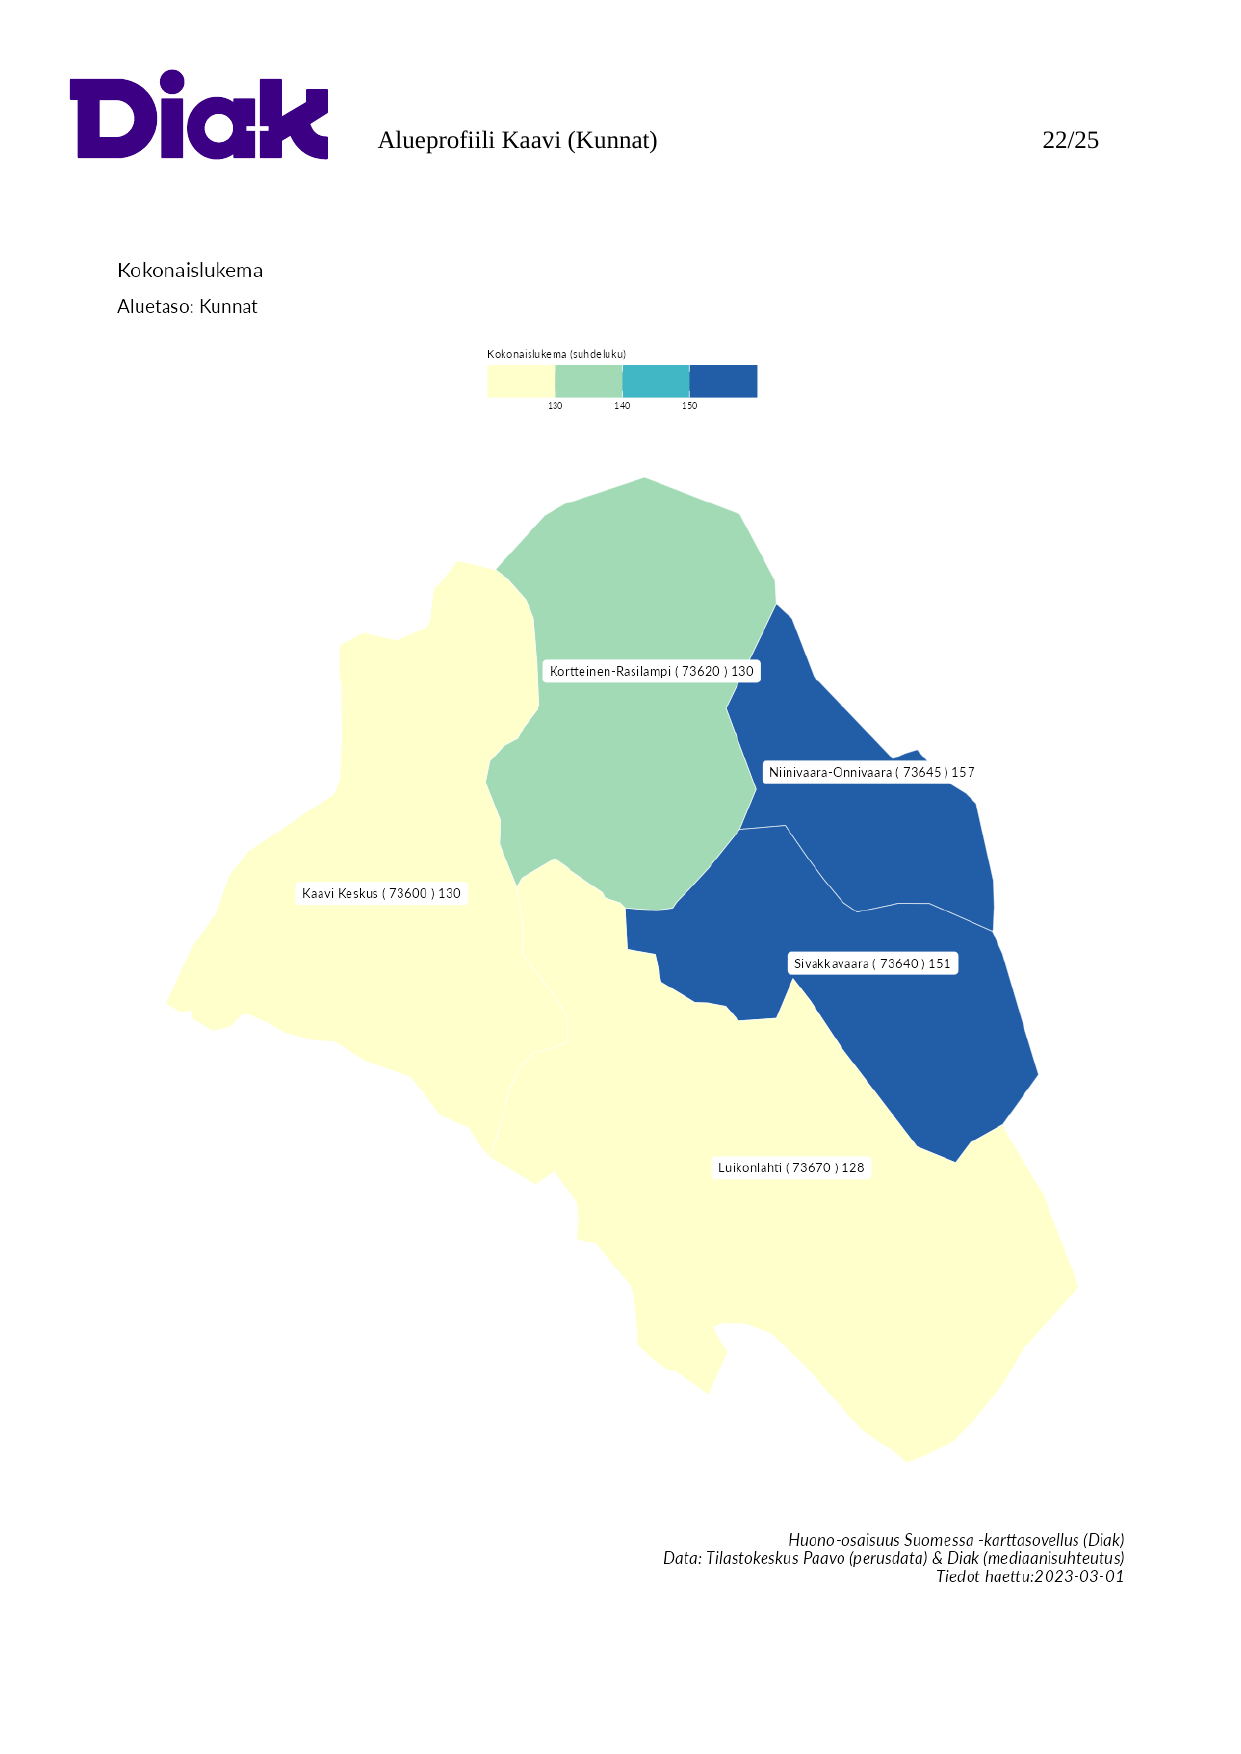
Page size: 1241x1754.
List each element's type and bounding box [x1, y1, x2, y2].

picture [61, 196, 1179, 1651]
